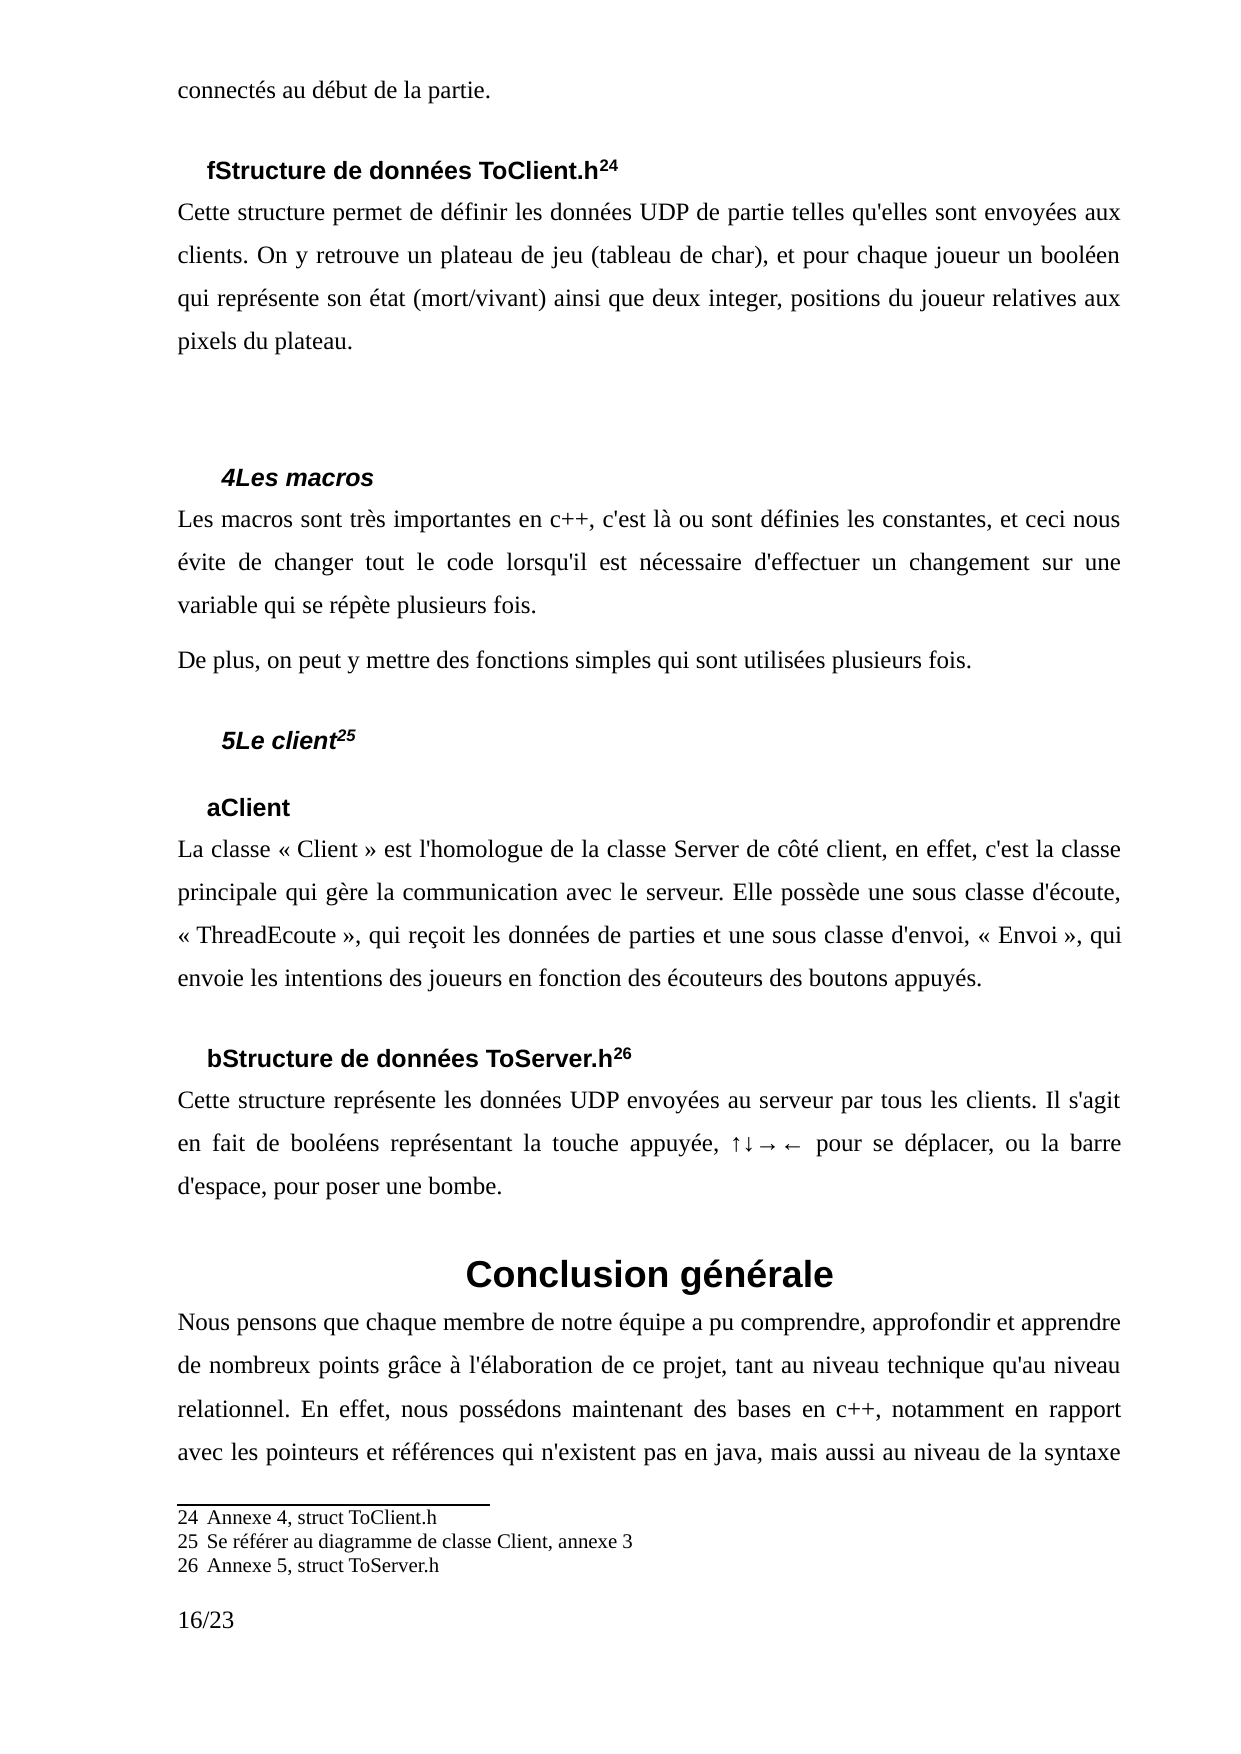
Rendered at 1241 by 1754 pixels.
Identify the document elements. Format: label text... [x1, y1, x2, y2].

subtitle Conclusion générale [177, 1252, 1122, 1295]
text Annexe 5, struct ToServer.h [177, 1553, 1122, 1577]
text De plus, on peut y mettre des fonctions simples qui sont utilisées plusieurs fois. [177, 646, 1122, 674]
subtitle Structure de données ToClient.h [177, 156, 1122, 184]
text Cette structure permet de définir les données UDP de partie telles qu'elles sont envoyées aux clients. On y retrouve un plateau de jeu (tableau de char), et pour chaque joueur un booléen qui représente son état (mort/vivant) ainsi que deux integer, positions du joueur relatives aux pixels du plateau. [177, 197, 1122, 355]
subtitle Le client [177, 726, 1122, 755]
text La classe « Client » est l'homologue de la classe Server de côté client, en effet, c'est la classe principale qui gère la communication avec le serveur. Elle possède une sous classe d'écoute, « ThreadEcoute », qui reçoit les données de parties et une sous classe d'envoi, « Envoi », qui envoie les intentions des joueurs en fonction des écouteurs des boutons appuyés. [177, 834, 1122, 992]
subtitle Client [177, 792, 1122, 821]
text Annexe 4, struct ToClient.h [177, 1505, 1122, 1529]
text Les macros sont très importantes en c++, c'est là ou sont définies les constantes, et ceci nous évite de changer tout le code lorsqu'il est nécessaire d'effectuer un changement sur une variable qui se répète plusieurs fois. [177, 504, 1122, 619]
subtitle Les macros [177, 462, 1122, 491]
text Cette structure représente les données UDP envoyées au serveur par tous les clients. Il s'agit en fait de booléens représentant la touche appuyée, ↑↓→← pour se déplacer, ou la barre d'espace, pour poser une bombe. [177, 1085, 1122, 1200]
text connectés au début de la partie. [177, 75, 1122, 104]
text Se référer au diagramme de classe Client, annexe 3 [177, 1529, 1122, 1553]
text Nous pensons que chaque membre de notre équipe a pu comprendre, approfondir et apprendre de nombreux points grâce à l'élaboration de ce projet, tant au niveau technique qu'au niveau relationnel. En effet, nous possédons maintenant des bases en c++, notamment en rapport avec les pointeurs et références qui n'existent pas en java, mais aussi au niveau de la syntaxe [177, 1307, 1122, 1466]
subtitle Structure de données ToServer.h [177, 1044, 1122, 1072]
